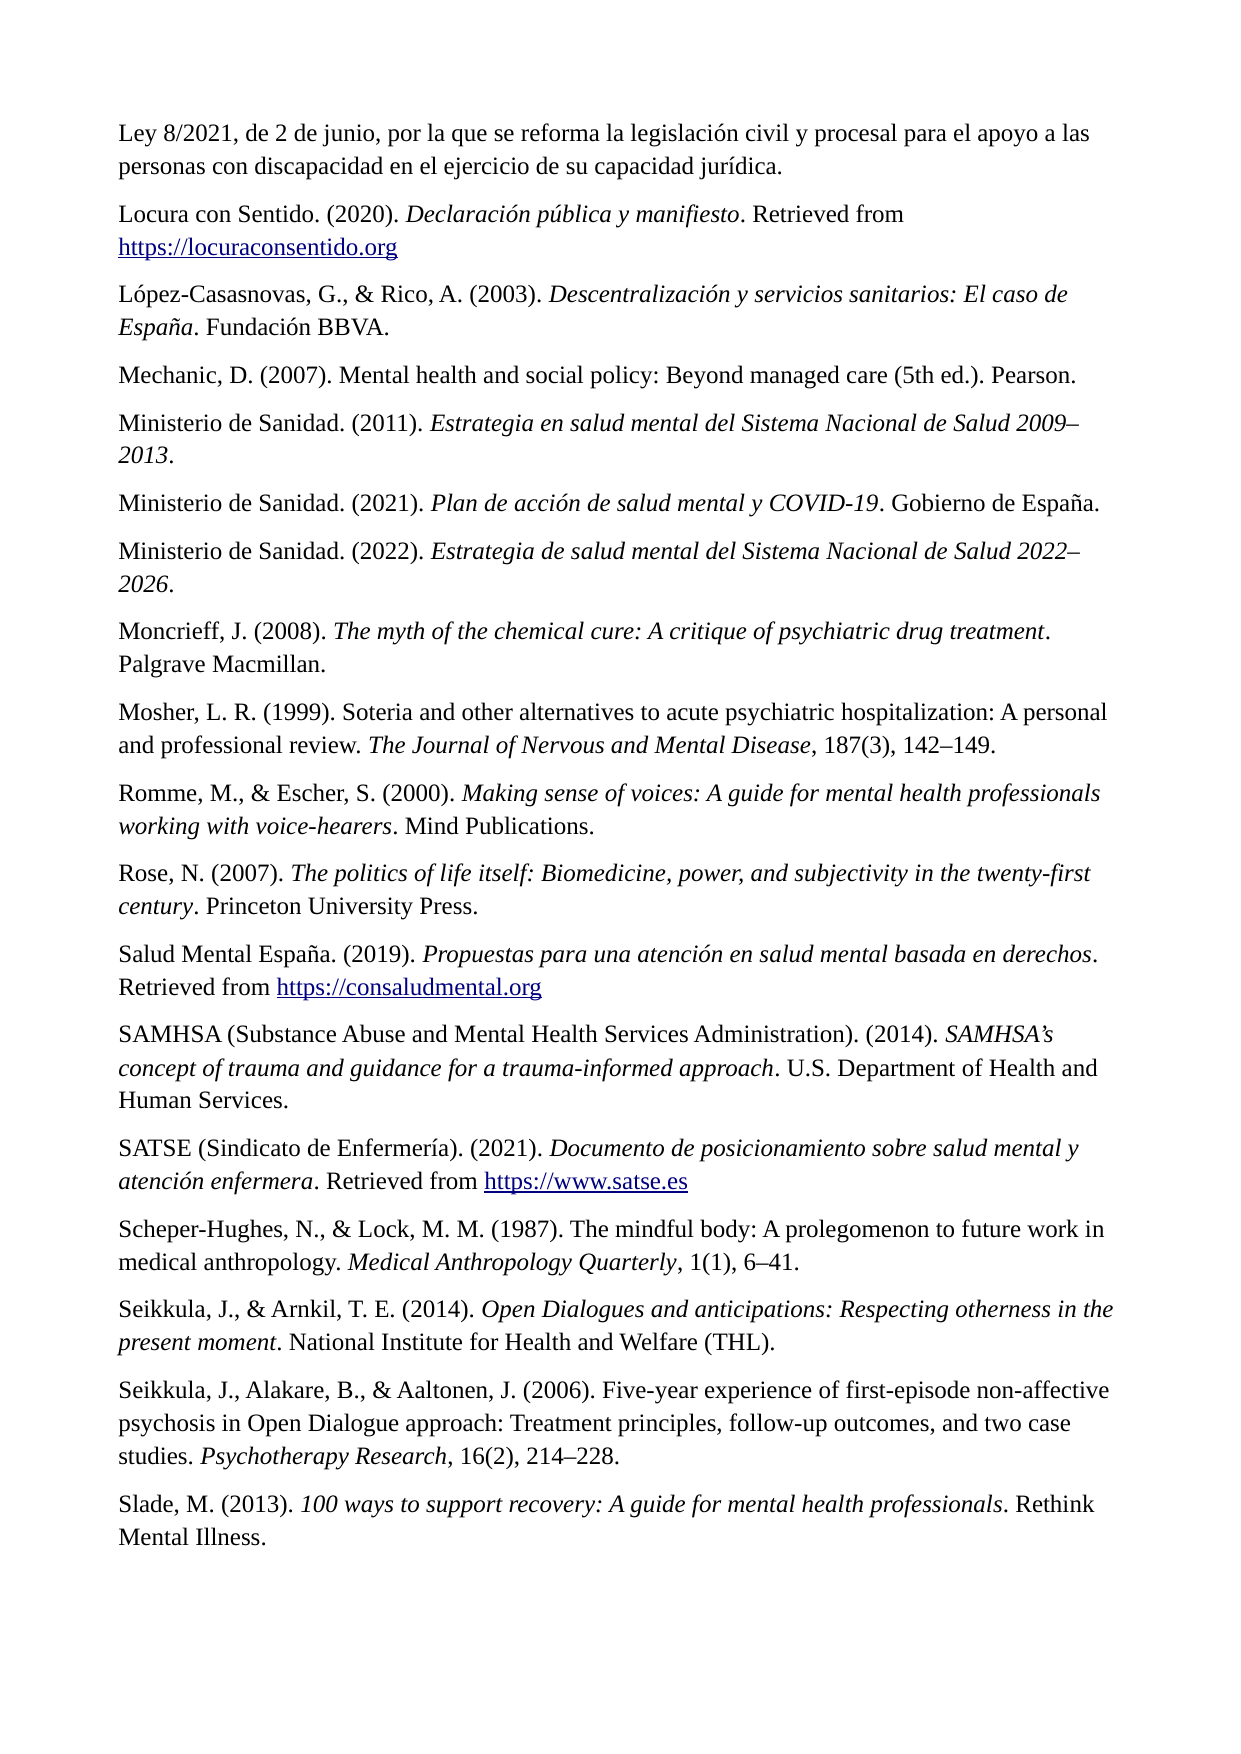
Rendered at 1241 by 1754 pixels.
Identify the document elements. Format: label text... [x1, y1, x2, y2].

text Ministerio de Sanidad. (2011). Estrategia en salud mental del Sistema Nacional de Salud 2009–2013. [118, 408, 1122, 469]
text SAMHSA (Substance Abuse and Mental Health Services Administration). (2014). SAMHSA’s concept of trauma and guidance for a trauma-informed approach. U.S. Department of Health and Human Services. [118, 1019, 1122, 1114]
text Ministerio de Sanidad. (2022). Estrategia de salud mental del Sistema Nacional de Salud 2022–2026. [118, 536, 1122, 598]
text Rose, N. (2007). The politics of life itself: Biomedicine, power, and subjectivity in the twenty-first century. Princeton University Press. [118, 858, 1122, 920]
text Ministerio de Sanidad. (2021). Plan de acción de salud mental y COVID-19. Gobierno de España. [118, 488, 1122, 517]
text Seikkula, J., Alakare, B., & Aaltonen, J. (2006). Five-year experience of first-episode non-affective psychosis in Open Dialogue approach: Treatment principles, follow-up outcomes, and two case studies. Psychotherapy Research, 16(2), 214–228. [118, 1375, 1122, 1470]
text Moncrieff, J. (2008). The myth of the chemical cure: A critique of psychiatric drug treatment. Palgrave Macmillan. [118, 616, 1122, 678]
text Mechanic, D. (2007). Mental health and social policy: Beyond managed care (5th ed.). Pearson. [118, 360, 1122, 389]
text SATSE (Sindicato de Enfermería). (2021). Documento de posicionamiento sobre salud mental y atención enfermera. Retrieved from https://www.satse.es [118, 1133, 1122, 1195]
text Ley 8/2021, de 2 de junio, por la que se reforma la legislación civil y procesal para el apoyo a las personas con discapacidad en el ejercicio de su capacidad jurídica. [118, 118, 1122, 180]
text Mosher, L. R. (1999). Soteria and other alternatives to acute psychiatric hospitalization: A personal and professional review. The Journal of Nervous and Mental Disease, 187(3), 142–149. [118, 697, 1122, 759]
text Locura con Sentido. (2020). Declaración pública y manifiesto. Retrieved from https://locuraconsentido.org [118, 199, 1122, 261]
text López-Casasnovas, G., & Rico, A. (2003). Descentralización y servicios sanitarios: El caso de España. Fundación BBVA. [118, 279, 1122, 341]
text Romme, M., & Escher, S. (2000). Making sense of voices: A guide for mental health professionals working with voice-hearers. Mind Publications. [118, 778, 1122, 839]
text Slade, M. (2013). 100 ways to support recovery: A guide for mental health professionals. Rethink Mental Illness. [118, 1489, 1122, 1551]
text Seikkula, J., & Arnkil, T. E. (2014). Open Dialogues and anticipations: Respecting otherness in the present moment. National Institute for Health and Welfare (THL). [118, 1294, 1122, 1356]
text Scheper-Hughes, N., & Lock, M. M. (1987). The mindful body: A prolegomenon to future work in medical anthropology. Medical Anthropology Quarterly, 1(1), 6–41. [118, 1214, 1122, 1276]
text Salud Mental España. (2019). Propuestas para una atención en salud mental basada en derechos. Retrieved from https://consaludmental.org [118, 939, 1122, 1001]
